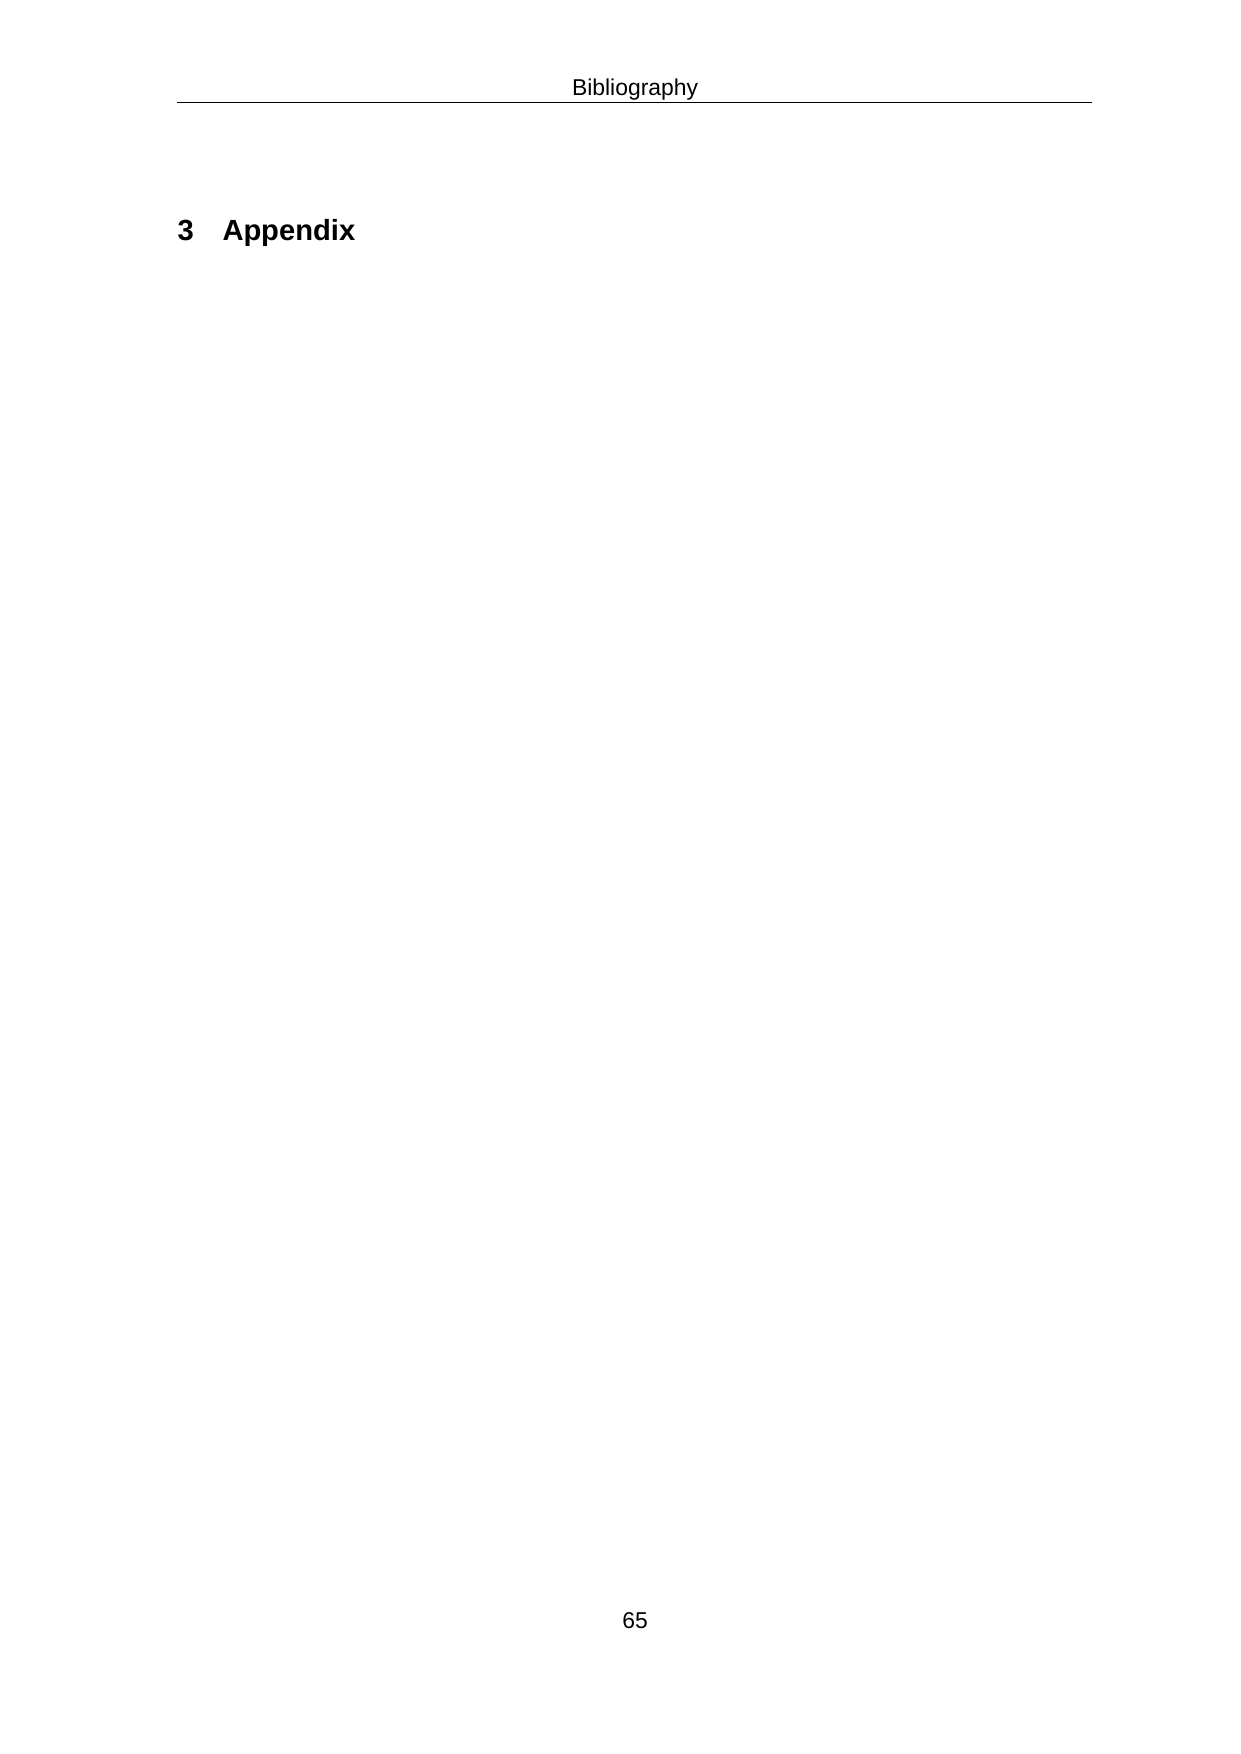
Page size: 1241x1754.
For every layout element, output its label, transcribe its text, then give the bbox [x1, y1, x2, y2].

subtitle Appendix [177, 213, 1092, 246]
